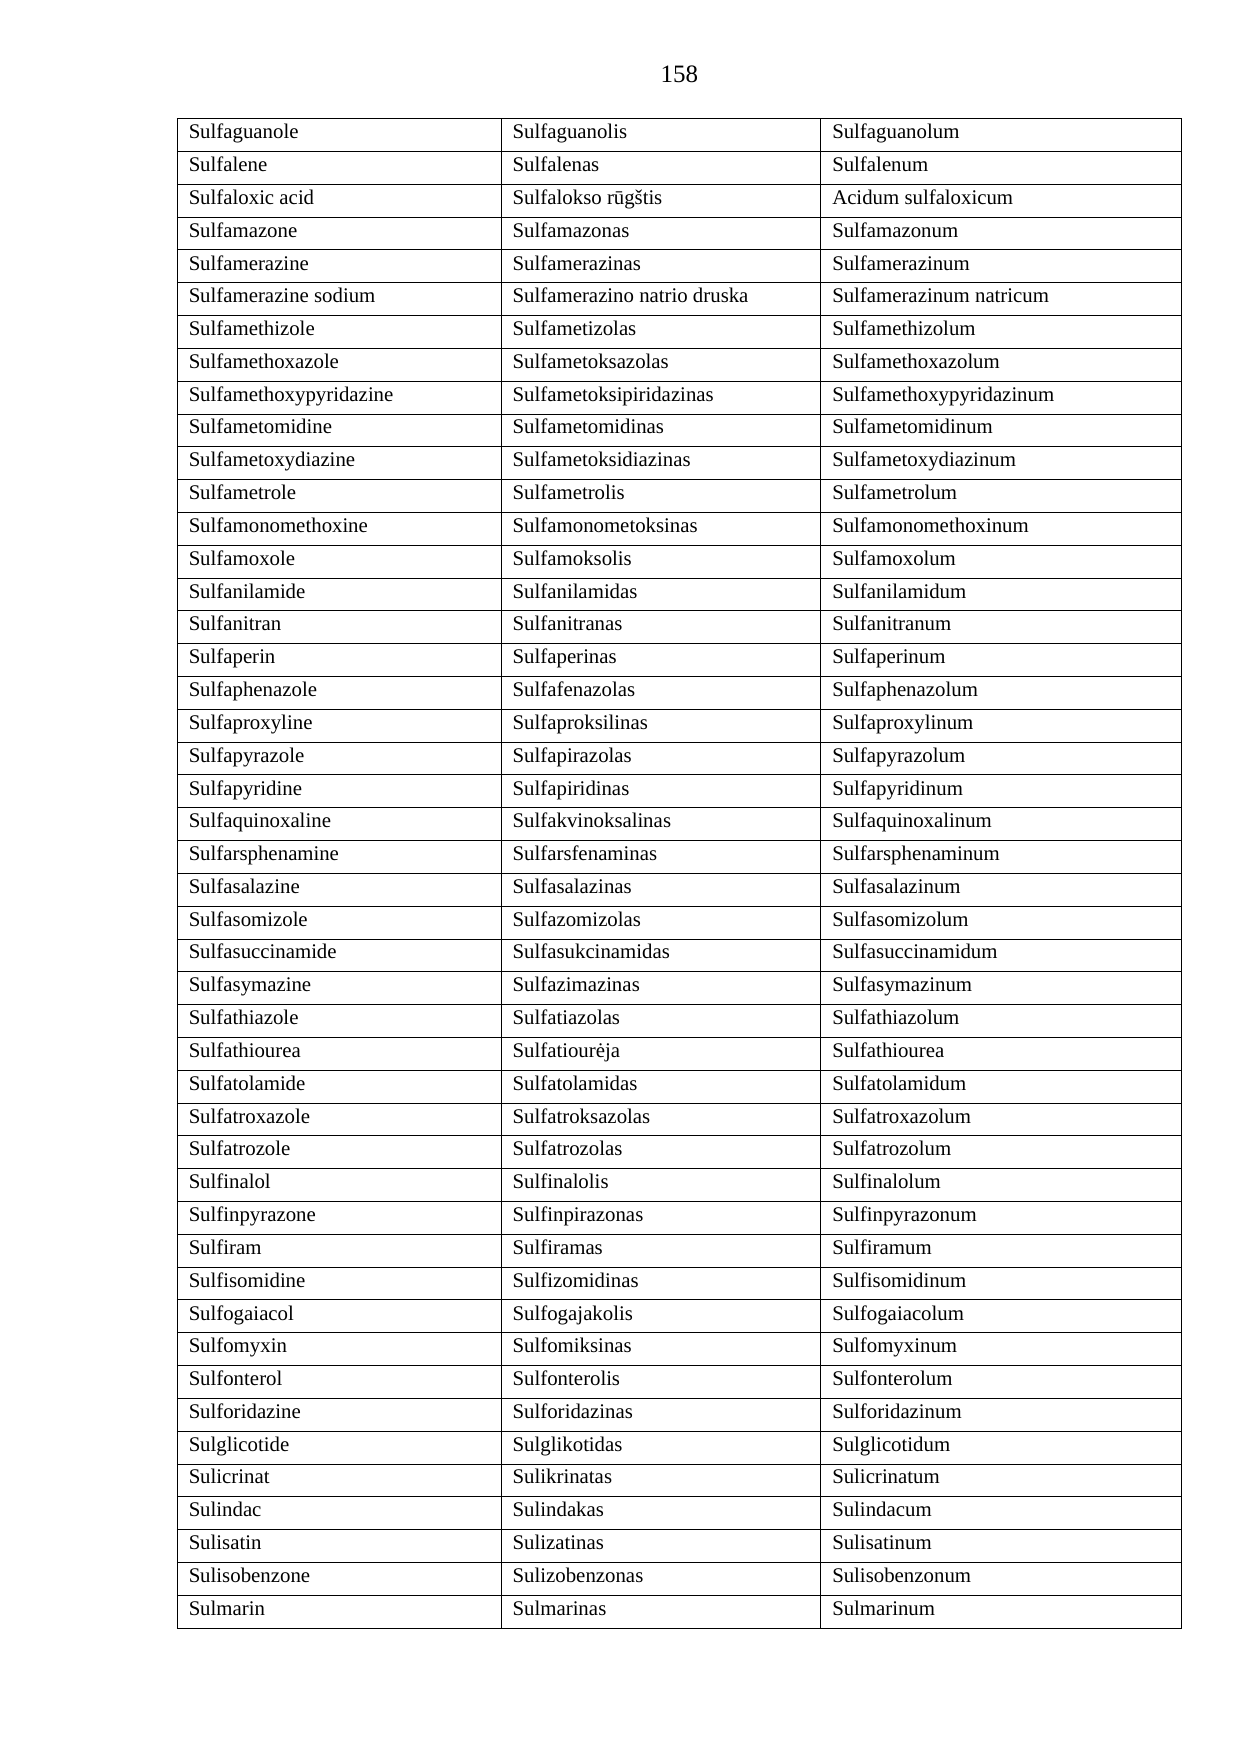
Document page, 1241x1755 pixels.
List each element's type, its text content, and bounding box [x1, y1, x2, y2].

table_cell Sulfonterol [178, 1366, 501, 1398]
table_cell Sulfafenazolas [502, 677, 820, 709]
table_cell Sulfaphenazole [178, 677, 501, 709]
table_cell Sulfatrozole [178, 1136, 501, 1168]
table_cell Sulfapiridinas [502, 775, 820, 807]
table_cell Sulfaperin [178, 644, 501, 676]
table_cell Sulfaguanolis [502, 119, 820, 151]
table_cell Sulisobenzonum [821, 1563, 1181, 1595]
table_cell Sulfalene [178, 152, 501, 184]
table_cell Sulikrinatas [502, 1465, 820, 1496]
table_cell Sulfanitranum [821, 611, 1181, 643]
table_cell Sulfisomidine [178, 1268, 501, 1299]
table_cell Sulfametrole [178, 480, 501, 512]
table_cell Sulfinalol [178, 1169, 501, 1201]
table_cell Sulfamonometoksinas [502, 513, 820, 545]
table_cell Sulfatolamide [178, 1071, 501, 1102]
table_cell Sulfametoksidiazinas [502, 447, 820, 479]
table_cell Sulfathiazole [178, 1005, 501, 1037]
table_cell Sulfametrolum [821, 480, 1181, 512]
table_cell Sulfamoxolum [821, 546, 1181, 577]
table_cell Sulfapirazolas [502, 743, 820, 774]
table_cell Sulfinpyrazone [178, 1202, 501, 1234]
table_cell Sulfamethoxazole [178, 349, 501, 381]
table_cell Sulfamonomethoxinum [821, 513, 1181, 545]
table_cell Sulfogaiacol [178, 1300, 501, 1332]
table_cell Sulfazimazinas [502, 972, 820, 1004]
table_cell Sulfaloxic acid [178, 185, 501, 217]
table_cell Sulisobenzone [178, 1563, 501, 1595]
table_cell Sulfakvinoksalinas [502, 808, 820, 840]
table_cell Sulfanitranas [502, 611, 820, 643]
table_cell Sulfinalolis [502, 1169, 820, 1201]
table_cell Sulfamoksolis [502, 546, 820, 577]
table_cell Sulfonterolis [502, 1366, 820, 1398]
table_cell Sulfizomidinas [502, 1268, 820, 1299]
table_cell Sulfamazone [178, 218, 501, 249]
table_cell Sulisatin [178, 1530, 501, 1562]
table_cell Sulfapyrazole [178, 743, 501, 774]
table_cell Sulfathiazolum [821, 1005, 1181, 1037]
table_cell Sulfasuccinamide [178, 940, 501, 971]
table_cell Sulfomiksinas [502, 1333, 820, 1365]
table_cell Sulfatolamidas [502, 1071, 820, 1102]
table_cell Sulfisomidinum [821, 1268, 1181, 1299]
table_cell Sulfapyrazolum [821, 743, 1181, 774]
table_cell Sulfiramum [821, 1235, 1181, 1267]
table_cell Sulfatolamidum [821, 1071, 1181, 1102]
table_cell Sulfathiourea [178, 1038, 501, 1070]
table_cell Sulfazomizolas [502, 907, 820, 938]
table_cell Sulfasalazine [178, 874, 501, 906]
table_cell Sulfaquinoxalinum [821, 808, 1181, 840]
table_cell Sulfatroksazolas [502, 1104, 820, 1135]
table_cell Sulicrinatum [821, 1465, 1181, 1496]
table_cell Sulfalokso rūgštis [502, 185, 820, 217]
table_cell Sulfapyridine [178, 775, 501, 807]
table_cell Sulfarsfenaminas [502, 841, 820, 873]
table_cell Sulfinalolum [821, 1169, 1181, 1201]
table_cell Sulfaperinas [502, 644, 820, 676]
table_cell Sulfaproxylinum [821, 710, 1181, 742]
table_cell Sulfametoksipiridazinas [502, 382, 820, 413]
table_cell Sulfasymazine [178, 972, 501, 1004]
table_cell Sulizobenzonas [502, 1563, 820, 1595]
table_cell Sulfomyxin [178, 1333, 501, 1365]
table_cell Sulfaproksilinas [502, 710, 820, 742]
table_cell Sulfasukcinamidas [502, 940, 820, 971]
table_cell Sulfatrozolum [821, 1136, 1181, 1168]
table_cell Sulfamazonas [502, 218, 820, 249]
table_cell Sulfamethizole [178, 316, 501, 348]
table_cell Sulmarinas [502, 1596, 820, 1627]
table_cell Sulmarin [178, 1596, 501, 1627]
table_cell Sulfamoxole [178, 546, 501, 577]
table_cell Sulforidazinum [821, 1399, 1181, 1431]
table_cell Sulfamerazine [178, 250, 501, 282]
table_cell Sulfamerazinum natricum [821, 283, 1181, 315]
table_cell Sulfalenum [821, 152, 1181, 184]
table_cell Sulfamerazine sodium [178, 283, 501, 315]
table_cell Sulfametoxydiazinum [821, 447, 1181, 479]
table_cell Sulindacum [821, 1497, 1181, 1529]
table_cell Sulforidazine [178, 1399, 501, 1431]
table_cell Acidum sulfaloxicum [821, 185, 1181, 217]
table_cell Sulfasomizole [178, 907, 501, 938]
table_cell Sulfametomidinas [502, 415, 820, 446]
table_cell Sulfaphenazolum [821, 677, 1181, 709]
table_cell Sulfasalazinum [821, 874, 1181, 906]
table_cell Sulfamethoxypyridazine [178, 382, 501, 413]
table_cell Sulfasuccinamidum [821, 940, 1181, 971]
table_cell Sulfametrolis [502, 480, 820, 512]
table_cell Sulfametomidinum [821, 415, 1181, 446]
table_cell Sulfanilamidum [821, 579, 1181, 610]
table_cell Sulfarsphenamine [178, 841, 501, 873]
table_cell Sulglicotide [178, 1432, 501, 1463]
table_cell Sulfamerazinum [821, 250, 1181, 282]
table_cell Sulfanilamide [178, 579, 501, 610]
table_cell Sulfalenas [502, 152, 820, 184]
table_cell Sulindac [178, 1497, 501, 1529]
table_cell Sulfatroxazole [178, 1104, 501, 1135]
table_cell Sulfinpirazonas [502, 1202, 820, 1234]
table_cell Sulfatiazolas [502, 1005, 820, 1037]
table_cell Sulicrinat [178, 1465, 501, 1496]
table_cell Sulfaguanolum [821, 119, 1181, 151]
table_cell Sulfaproxyline [178, 710, 501, 742]
table_cell Sulfonterolum [821, 1366, 1181, 1398]
table_cell Sulfatroxazolum [821, 1104, 1181, 1135]
table_cell Sulfanilamidas [502, 579, 820, 610]
table_cell Sulfametoxydiazine [178, 447, 501, 479]
table_cell Sulisatinum [821, 1530, 1181, 1562]
table_cell Sulfametoksazolas [502, 349, 820, 381]
table_cell Sulfanitran [178, 611, 501, 643]
table_cell Sulindakas [502, 1497, 820, 1529]
table_cell Sulfamonomethoxine [178, 513, 501, 545]
table_cell Sulfaperinum [821, 644, 1181, 676]
table_cell Sulforidazinas [502, 1399, 820, 1431]
table_cell Sulfamerazinas [502, 250, 820, 282]
table_cell Sulfamerazino natrio druska [502, 283, 820, 315]
table_cell Sulfamethoxazolum [821, 349, 1181, 381]
table_cell Sulfogajakolis [502, 1300, 820, 1332]
table_cell Sulfaguanole [178, 119, 501, 151]
table_cell Sulfomyxinum [821, 1333, 1181, 1365]
table_cell Sulfamethizolum [821, 316, 1181, 348]
table_cell Sulfamethoxypyridazinum [821, 382, 1181, 413]
table_cell Sulfametomidine [178, 415, 501, 446]
table_cell Sulmarinum [821, 1596, 1181, 1627]
table_cell Sulfasomizolum [821, 907, 1181, 938]
table_cell Sulfatrozolas [502, 1136, 820, 1168]
table_cell Sulfaquinoxaline [178, 808, 501, 840]
table_cell Sulfasymazinum [821, 972, 1181, 1004]
table_cell Sulfatiourėja [502, 1038, 820, 1070]
table_cell Sulfathiourea [821, 1038, 1181, 1070]
table_cell Sulfarsphenaminum [821, 841, 1181, 873]
table_cell Sulfamazonum [821, 218, 1181, 249]
table_cell Sulglicotidum [821, 1432, 1181, 1463]
table_cell Sulfinpyrazonum [821, 1202, 1181, 1234]
table_cell Sulizatinas [502, 1530, 820, 1562]
table_cell Sulfametizolas [502, 316, 820, 348]
table_cell Sulfapyridinum [821, 775, 1181, 807]
table_cell Sulfogaiacolum [821, 1300, 1181, 1332]
table_cell Sulfiram [178, 1235, 501, 1267]
table_cell Sulglikotidas [502, 1432, 820, 1463]
table_cell Sulfiramas [502, 1235, 820, 1267]
table_cell Sulfasalazinas [502, 874, 820, 906]
